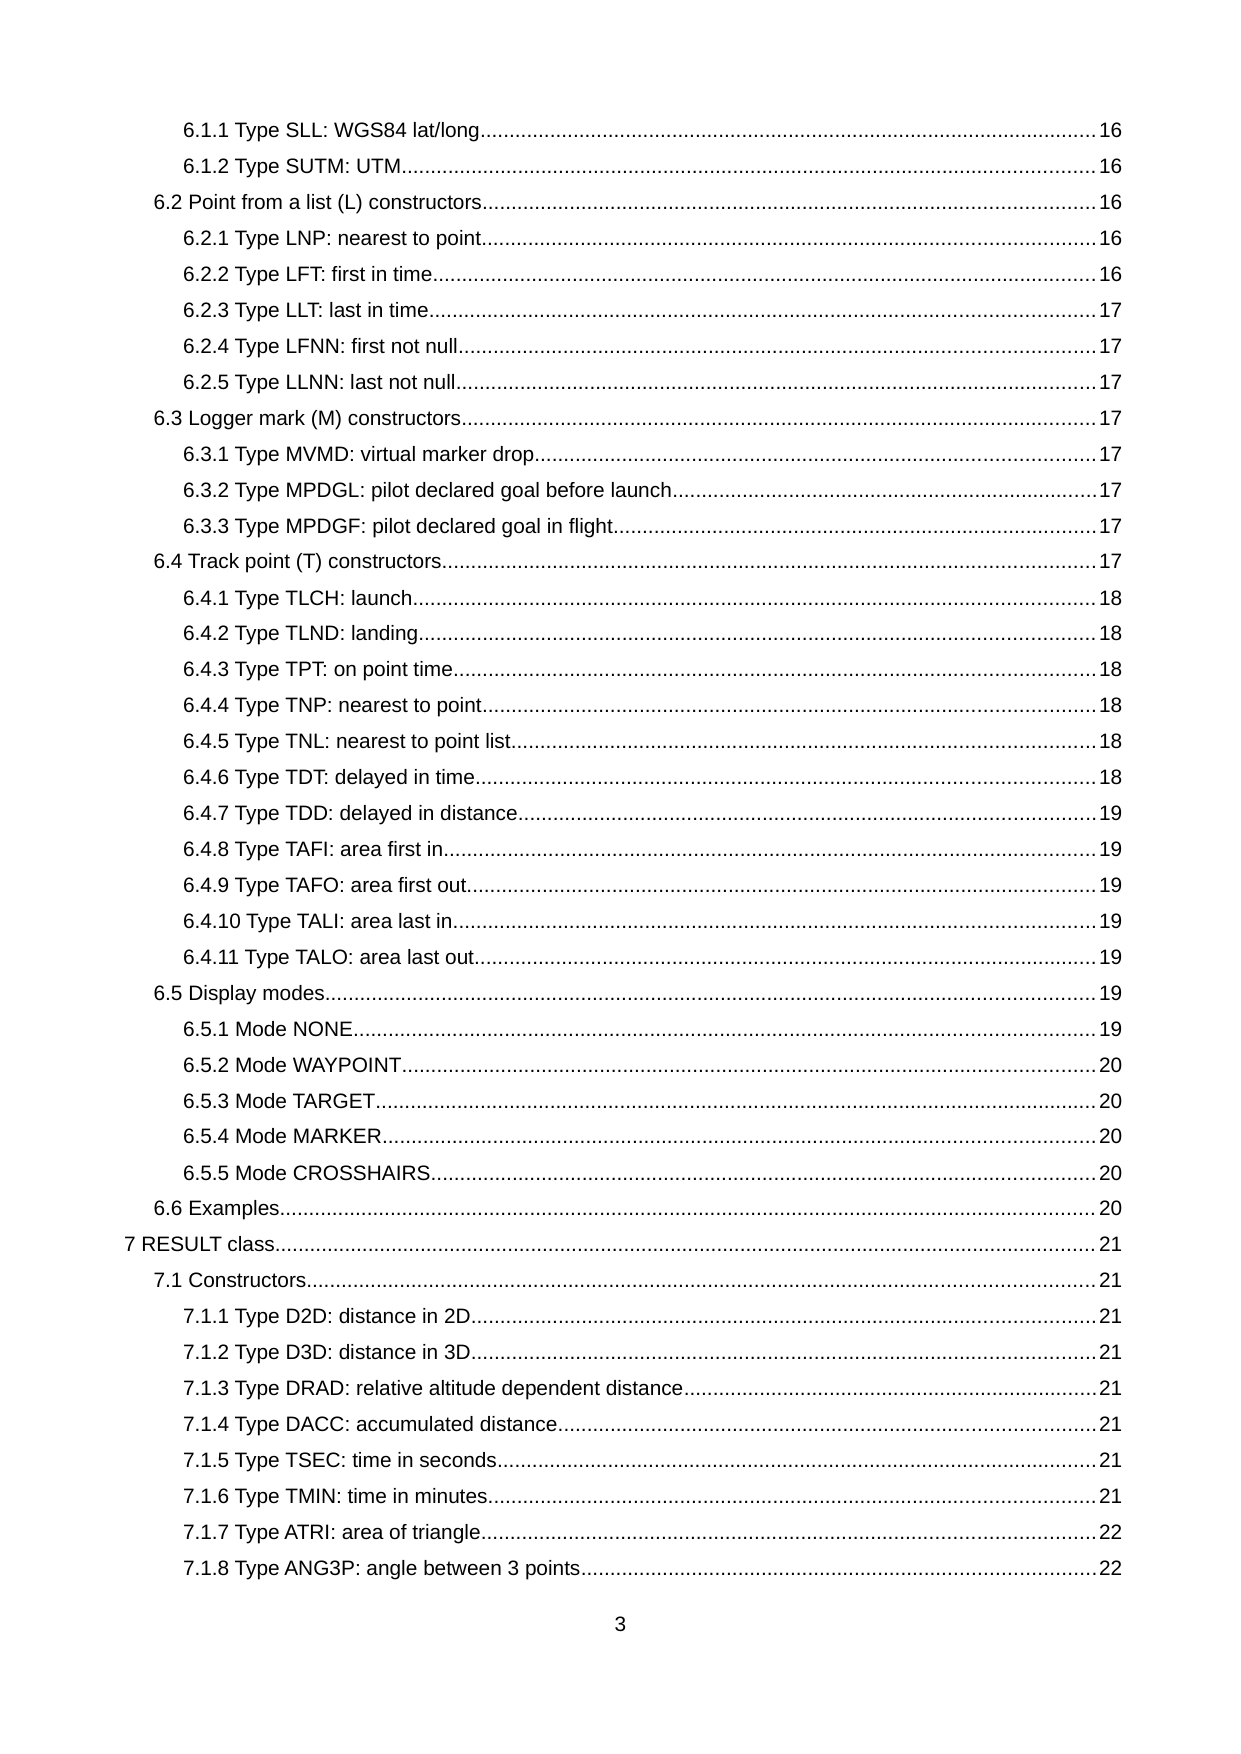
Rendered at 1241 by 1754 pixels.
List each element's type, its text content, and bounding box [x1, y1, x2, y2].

text 7.1 Constructors 21 [148, 1268, 1122, 1292]
text 6.4 Track point (T) constructors 17 [148, 549, 1122, 573]
text 6.2 Point from a list (L) constructors 16 [148, 190, 1122, 214]
text 6.1.1 Type SLL: WGS84 lat/long 16 [177, 118, 1122, 142]
text 6.4.4 Type TNP: nearest to point 18 [177, 693, 1122, 717]
text 6.4.2 Type TLND: landing 18 [177, 621, 1122, 645]
text 6.3 Logger mark (M) constructors 17 [148, 406, 1122, 429]
text 6.2.5 Type LLNN: last not null 17 [177, 370, 1122, 394]
text 6.4.9 Type TAFO: area first out 19 [177, 873, 1122, 897]
text 7 RESULT class 21 [118, 1232, 1122, 1256]
text 6.5.3 Mode TARGET 20 [177, 1088, 1122, 1112]
text 6.4.10 Type TALI: area last in 19 [177, 909, 1122, 933]
text 6.4.11 Type TALO: area last out 19 [177, 945, 1122, 969]
text 6.5.1 Mode NONE 19 [177, 1017, 1122, 1041]
text 6.3.2 Type MPDGL: pilot declared goal before launch 17 [177, 477, 1122, 501]
text 6.5.5 Mode CROSSHAIRS 20 [177, 1160, 1122, 1184]
text 7.1.6 Type TMIN: time in minutes 21 [177, 1484, 1122, 1508]
text 6.4.7 Type TDD: delayed in distance 19 [177, 801, 1122, 825]
text 7.1.1 Type D2D: distance in 2D 21 [177, 1304, 1122, 1328]
text 7.1.5 Type TSEC: time in seconds 21 [177, 1448, 1122, 1472]
text 6.3.1 Type MVMD: virtual marker drop 17 [177, 442, 1122, 466]
text 6.1.2 Type SUTM: UTM 16 [177, 154, 1122, 178]
text 7.1.8 Type ANG3P: angle between 3 points 22 [177, 1556, 1122, 1579]
text 6.4.1 Type TLCH: launch 18 [177, 585, 1122, 609]
text 6.4.6 Type TDT: delayed in time 18 [177, 765, 1122, 789]
text 6.5.2 Mode WAYPOINT 20 [177, 1052, 1122, 1076]
text 7.1.3 Type DRAD: relative altitude dependent distance 21 [177, 1376, 1122, 1400]
text 6.2.2 Type LFT: first in time 16 [177, 262, 1122, 286]
text 6.4.5 Type TNL: nearest to point list 18 [177, 729, 1122, 753]
text 7.1.2 Type D3D: distance in 3D 21 [177, 1340, 1122, 1364]
text 6.2.4 Type LFNN: first not null 17 [177, 334, 1122, 358]
text 6.4.8 Type TAFI: area first in 19 [177, 837, 1122, 861]
text 6.4.3 Type TPT: on point time 18 [177, 657, 1122, 681]
text 6.3.3 Type MPDGF: pilot declared goal in flight 17 [177, 513, 1122, 537]
text 6.6 Examples 20 [148, 1196, 1122, 1220]
text 6.5.4 Mode MARKER 20 [177, 1124, 1122, 1148]
text 7.1.4 Type DACC: accumulated distance 21 [177, 1412, 1122, 1436]
text 6.5 Display modes 19 [148, 981, 1122, 1004]
text 6.2.3 Type LLT: last in time 17 [177, 298, 1122, 322]
text 6.2.1 Type LNP: nearest to point 16 [177, 226, 1122, 250]
text 7.1.7 Type ATRI: area of triangle 22 [177, 1520, 1122, 1544]
